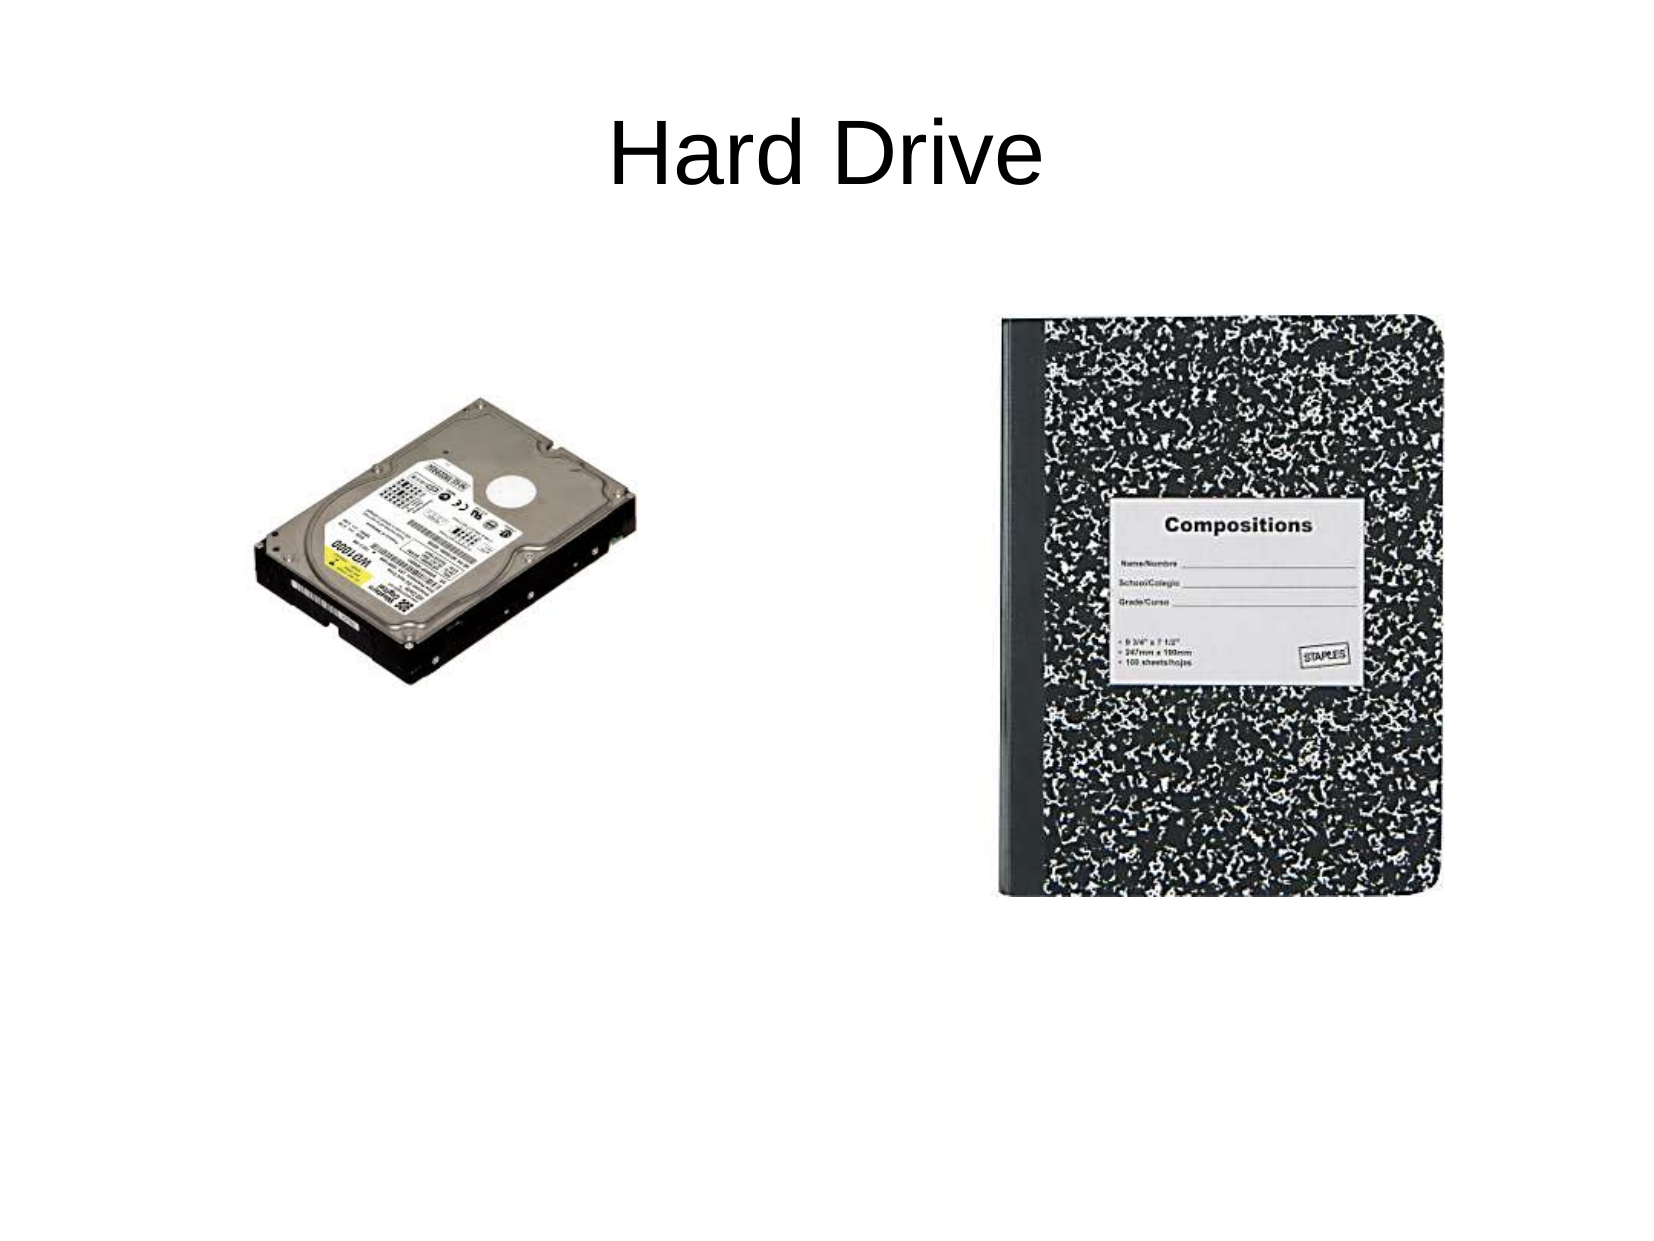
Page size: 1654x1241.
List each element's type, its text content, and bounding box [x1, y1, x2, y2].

picture [930, 314, 1512, 897]
title Hard Drive [82, 49, 1571, 257]
picture [245, 394, 646, 691]
